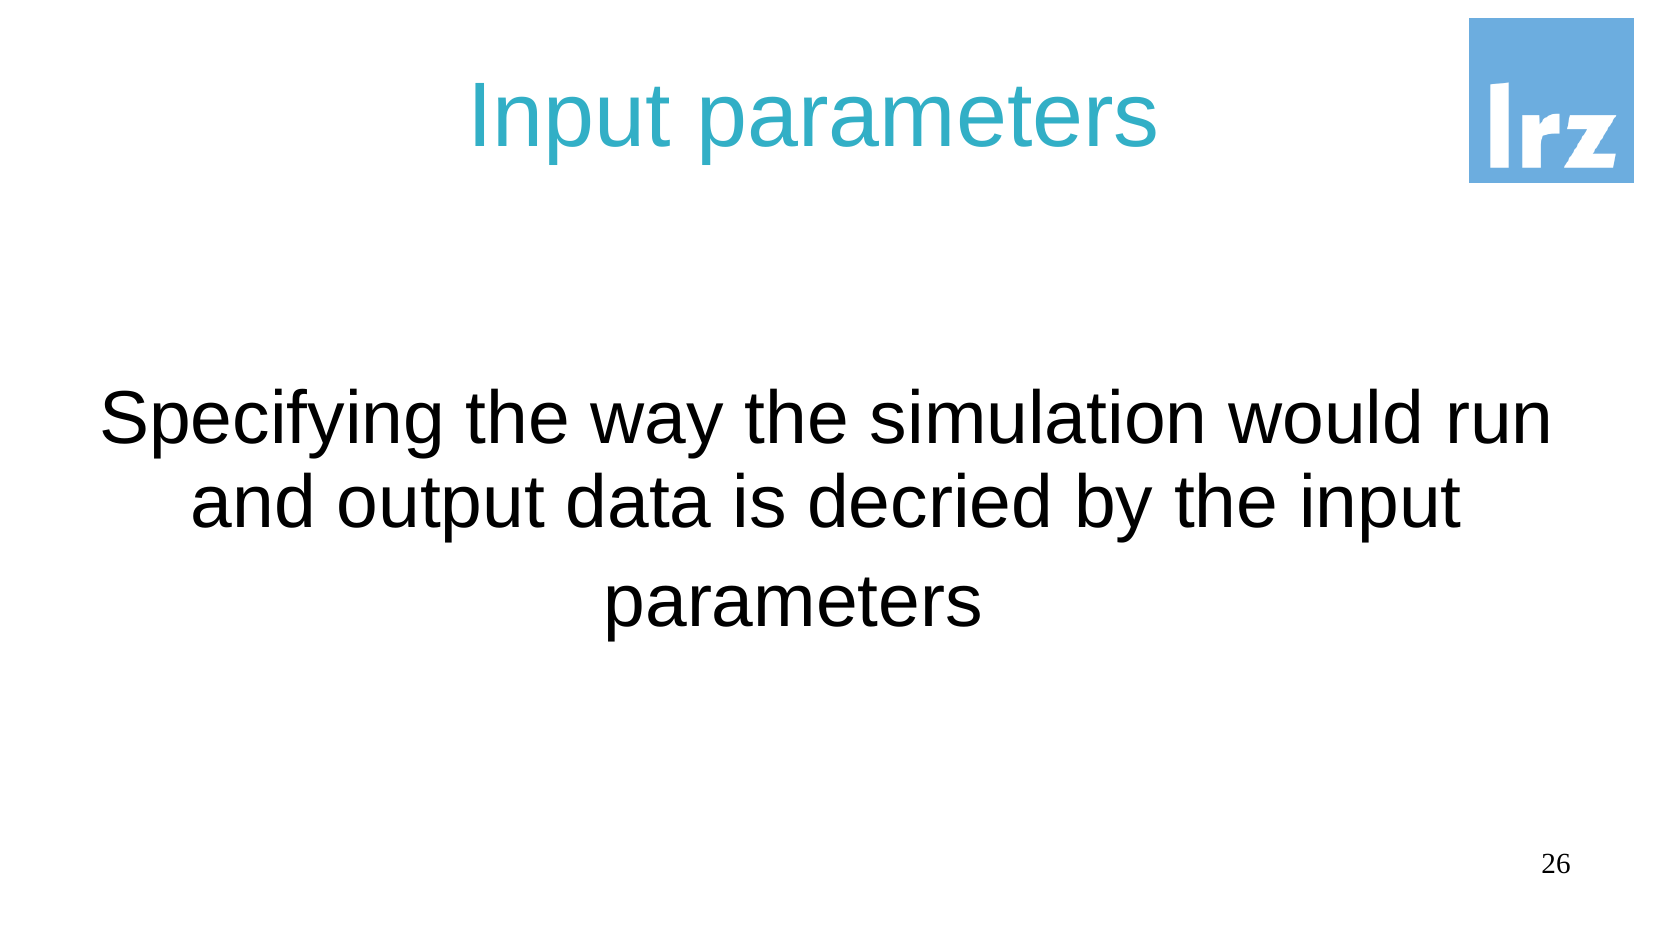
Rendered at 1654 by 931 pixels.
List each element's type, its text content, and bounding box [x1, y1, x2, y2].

title Specifying the way the simulation would run and output data is decried by the input parameters [82, 375, 1571, 646]
title Input parameters [82, 37, 1571, 193]
picture [1469, 18, 1634, 183]
